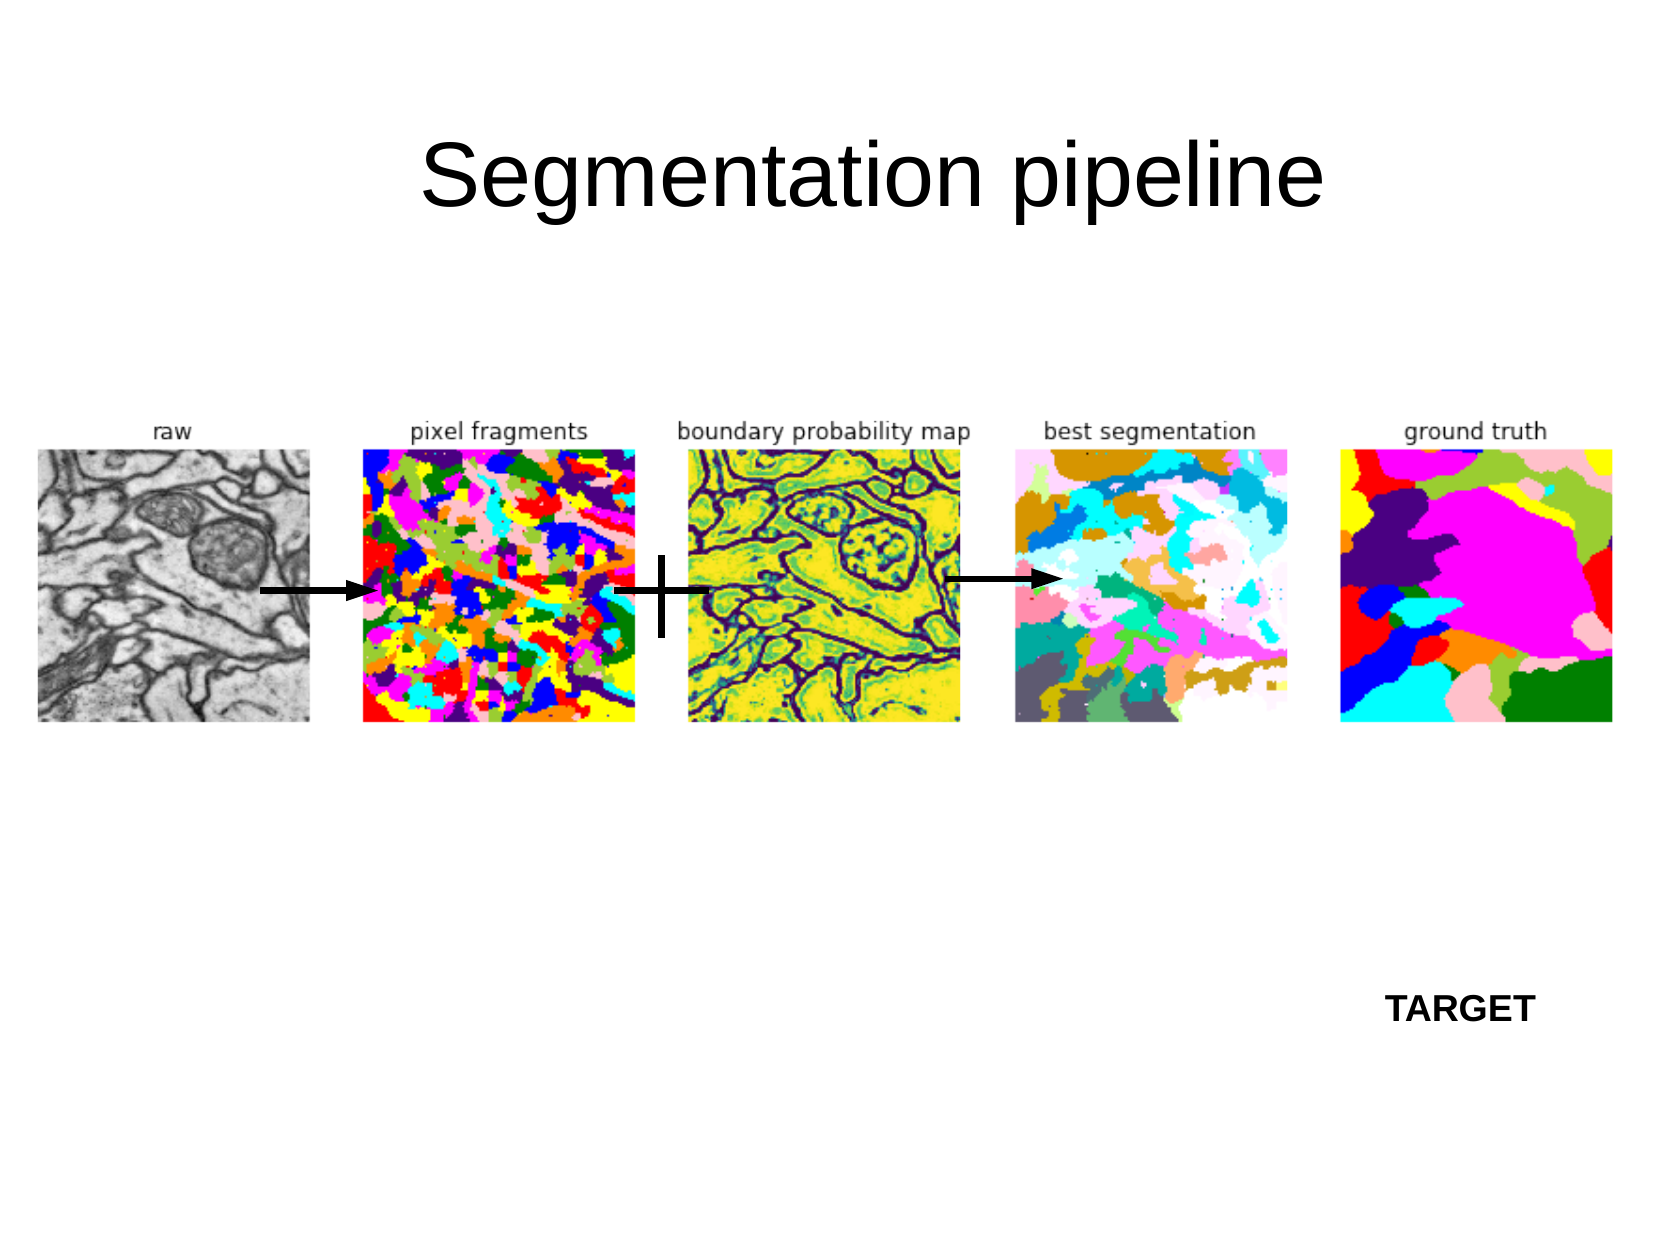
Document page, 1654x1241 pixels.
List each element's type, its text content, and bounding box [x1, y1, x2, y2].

text_box TARGET [1370, 980, 1630, 1080]
picture [0, 408, 1630, 768]
title Segmentation pipeline [129, 70, 1619, 278]
